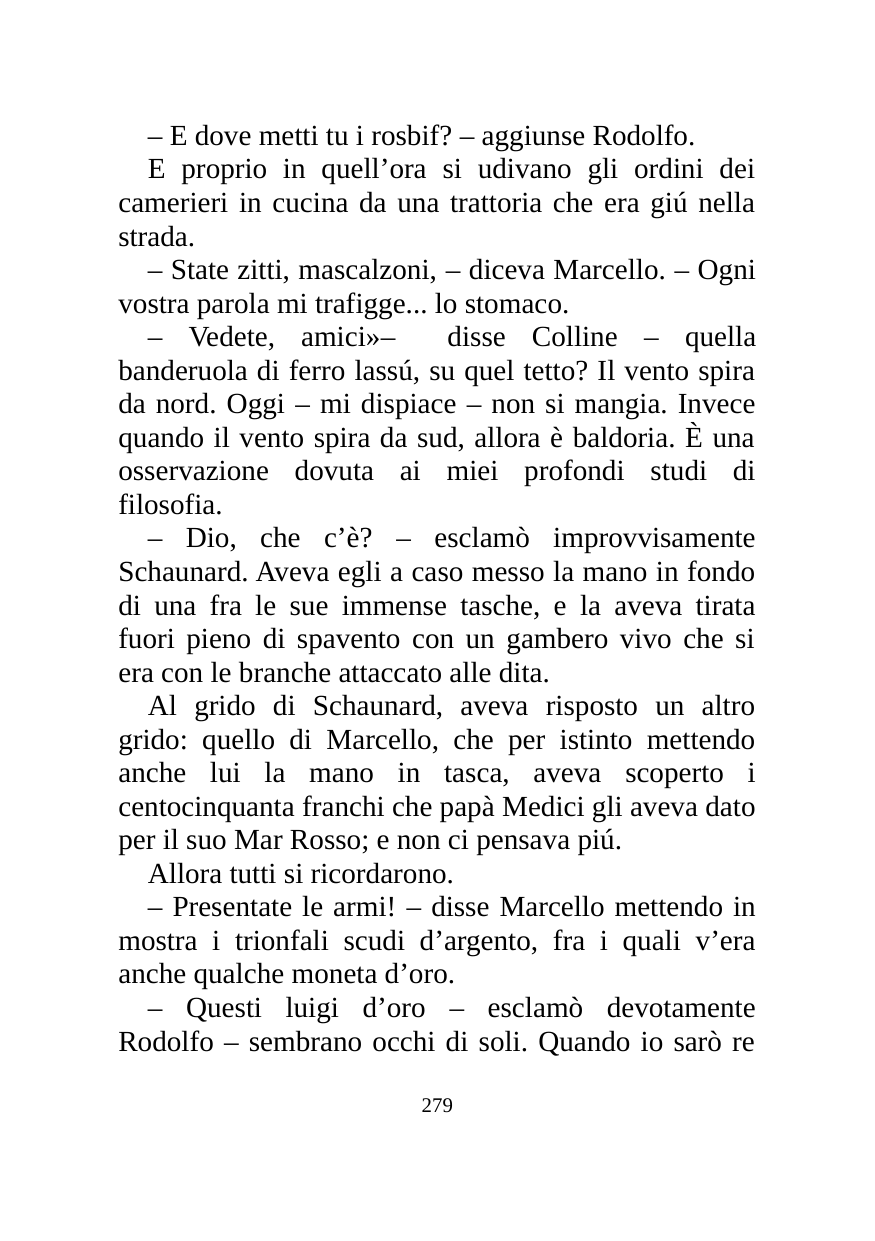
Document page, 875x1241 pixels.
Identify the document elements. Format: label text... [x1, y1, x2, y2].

text Al grido di Schaunard, aveva risposto un altro grido: quello di Marcello, che per istinto mettendo anche lui la mano in tasca, aveva scoperto i centocinquanta franchi che papà Medici gli aveva dato per il suo Mar Rosso; e non ci pensava piú. [118, 688, 756, 856]
text E proprio in quell’ora si udivano gli ordini dei camerieri in cucina da una trattoria che era giú nella strada. [118, 152, 756, 252]
text ‒ Dio, che c’è? ‒ esclamò improvvisamente Schaunard. Aveva egli a caso messo la mano in fondo di una fra le sue immense tasche, e la aveva tirata fuori pieno di spavento con un gambero vivo che si era con le branche attaccato alle dita. [118, 521, 756, 688]
text ‒ E dove metti tu i rosbif? ‒ aggiunse Rodolfo. [118, 118, 756, 152]
text ‒ Presentate le armi! ‒ disse Marcello mettendo in mostra i trionfali scudi d’argento, fra i quali v’era anche qualche moneta d’oro. [118, 889, 756, 990]
text ‒ State zitti, mascalzoni, ‒ diceva Marcello. ‒ Ogni vostra parola mi trafigge... lo stomaco. [118, 252, 756, 319]
text Allora tutti si ricordarono. [118, 856, 756, 889]
text ‒ Questi luigi d’oro ‒ esclamò devotamente Rodolfo ‒ sembrano occhi di soli. Quando io sarò re [118, 990, 756, 1057]
text ‒ Vedete, amici»‒ disse Colline ‒ quella banderuola di ferro lassú, su quel tetto? Il vento spira da nord. Oggi ‒ mi dispiace ‒ non si mangia. Invece quando il vento spira da sud, allora è baldoria. È una osservazione dovuta ai miei profondi studi di filosofia. [118, 319, 756, 521]
